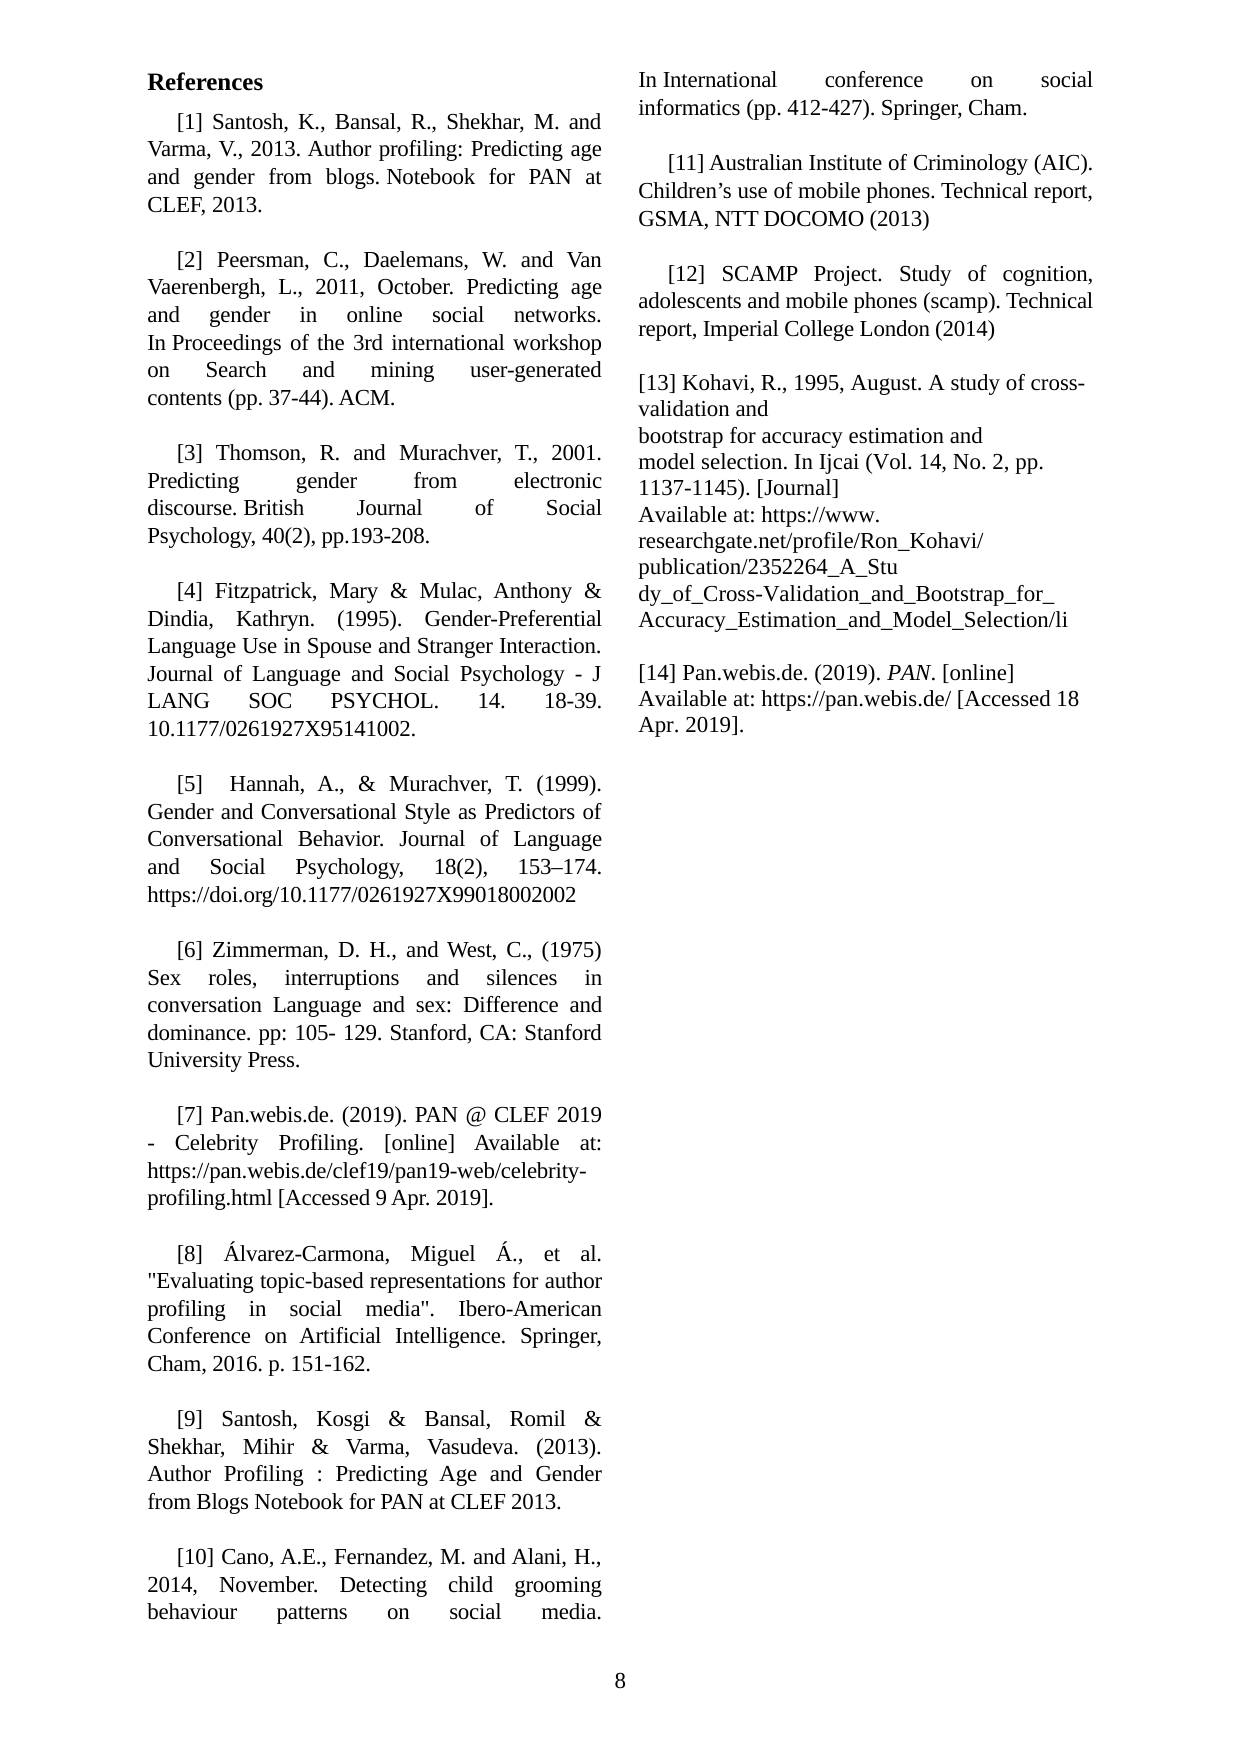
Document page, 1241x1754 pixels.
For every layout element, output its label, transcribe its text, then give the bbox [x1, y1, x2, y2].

text model selection. In Ijcai (Vol. 14, No. 2, pp. 1137-1145). [Journal] [638, 448, 1093, 501]
text Available at: https://www. [638, 501, 1093, 527]
subtitle References [147, 67, 602, 95]
text [12] SCAMP Project. Study of cognition, adolescents and mobile phones (scamp). Technical report, Imperial College London (2014) [638, 260, 1093, 341]
text [4] Fitzpatrick, Mary & Mulac, Anthony & Dindia, Kathryn. (1995). Gender-Preferential Language Use in Spouse and Stranger Interaction. Journal of Language and Social Psychology - J LANG SOC PSYCHOL. 14. 18-39. 10.1177/0261927X95141002. [147, 577, 602, 741]
text bootstrap for accuracy estimation and [638, 422, 1093, 448]
text [11] Australian Institute of Criminology (AIC). Children’s use of mobile phones. Technical report, GSMA, NTT DOCOMO (2013) [638, 149, 1093, 231]
text [3] Thomson, R. and Murachver, T., 2001. Predicting gender from electronic discourse. British Journal of Social Psychology, 40(2), pp.193-208. [147, 439, 602, 548]
text [1] Santosh, K., Bansal, R., Shekhar, M. and Varma, V., 2013. Author profiling: Predicting age and gender from blogs. Notebook for PAN at CLEF, 2013. [147, 108, 602, 217]
text In International conference on social informatics (pp. 412-427). Springer, Cham. [638, 67, 1093, 121]
text dy_of_Cross-Validation_and_Bootstrap_for_ [638, 580, 1093, 606]
text [13] Kohavi, R., 1995, August. A study of cross-validation and [638, 369, 1093, 422]
text [7] Pan.webis.de. (2019). PAN @ CLEF 2019 - Celebrity Profiling. [online] Available at: https://pan.webis.de/clef19/pan19-web/celebrity-profiling.html [Accessed 9 Apr. 2019]. [147, 1102, 602, 1211]
text [10] Cano, A.E., Fernandez, M. and Alani, H., 2014, November. Detecting child grooming behaviour patterns on social media. [147, 1543, 602, 1625]
text [5] Hannah, A., & Murachver, T. (1999). Gender and Conversational Style as Predictors of Conversational Behavior. Journal of Language and Social Psychology, 18(2), 153–174. https://doi.org/10.1177/0261927X99018002002 [147, 770, 602, 907]
text researchgate.net/profile/Ron_Kohavi/publication/2352264_A_Stu [638, 527, 1093, 580]
text [2] Peersman, C., Daelemans, W. and Van Vaerenbergh, L., 2011, October. Predicting age and gender in online social networks. In Proceedings of the 3rd international workshop on Search and mining user-generated contents (pp. 37-44). ACM. [147, 246, 602, 410]
text [6] Zimmerman, D. H., and West, C., (1975) Sex roles, interruptions and silences in conversation Language and sex: Difference and dominance. pp: 105- 129. Stanford, CA: Stanford University Press. [147, 936, 602, 1073]
text [14] Pan.webis.de. (2019). PAN. [online] Available at: https://pan.webis.de/ [Accessed 18 Apr. 2019]. [638, 659, 1093, 738]
text [9] Santosh, Kosgi & Bansal, Romil & Shekhar, Mihir & Varma, Vasudeva. (2013). Author Profiling : Predicting Age and Gender from Blogs Notebook for PAN at CLEF 2013. [147, 1405, 602, 1514]
text [8] Álvarez-Carmona, Miguel Á., et al. "Evaluating topic-based representations for author profiling in social media". Ibero-American Conference on Artificial Intelligence. Springer, Cham, 2016. p. 151-162. [147, 1239, 602, 1376]
text Accuracy_Estimation_and_Model_Selection/li [638, 606, 1093, 632]
